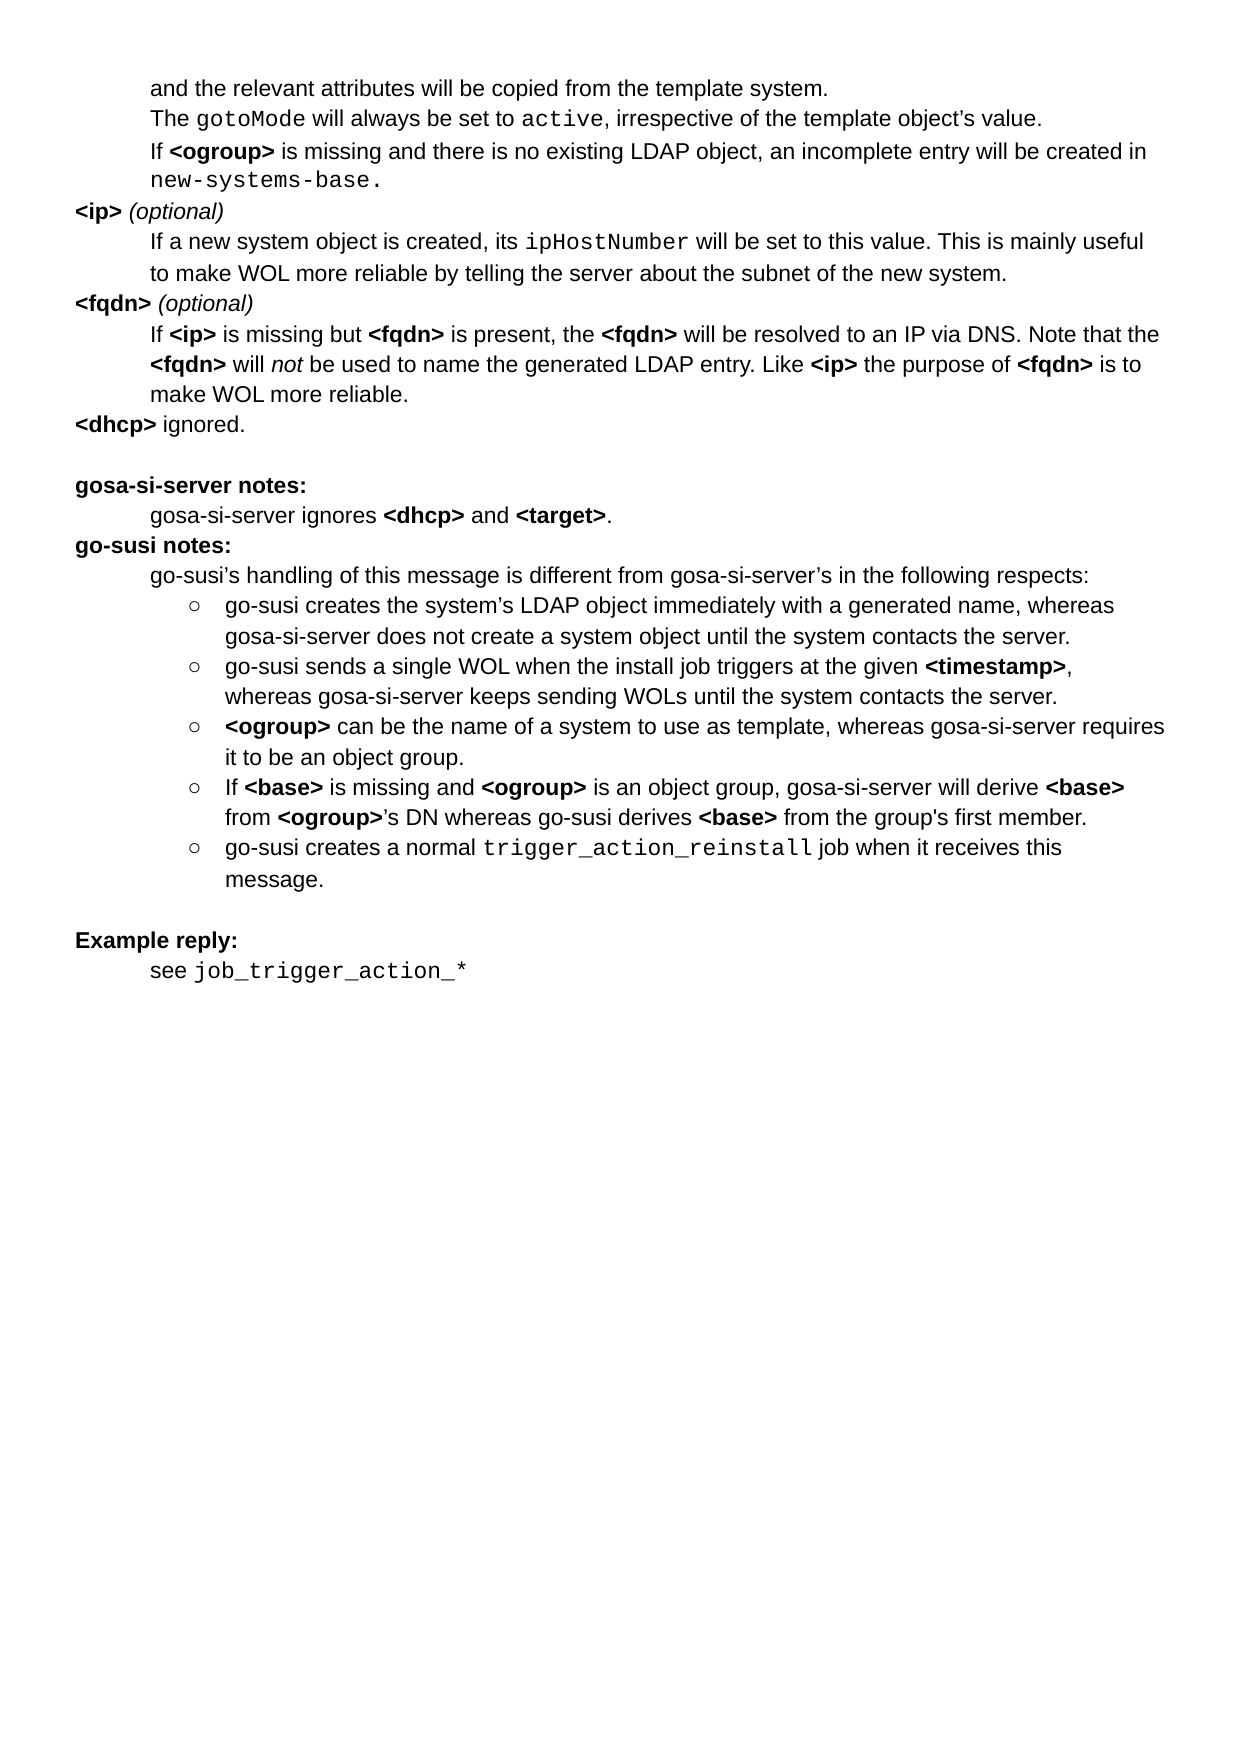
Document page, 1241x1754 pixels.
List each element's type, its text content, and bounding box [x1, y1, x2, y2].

text and the relevant attributes will be copied from the template system. [150, 75, 1165, 101]
list <ogroup> can be the name of a system to use as template, whereas gosa-si-server requires it to be an object group. [187, 713, 1165, 770]
text go-susi notes: [75, 532, 1165, 558]
text <fqdn> (optional) [75, 290, 1165, 317]
text go-susi’s handling of this message is different from gosa-si-server’s in the following respects: [150, 562, 1165, 588]
list go-susi creates the system’s LDAP object immediately with a generated name, whereas gosa-si-server does not create a system object until the system contacts the server. [187, 592, 1165, 649]
text <ip> (optional) [75, 198, 1165, 224]
text see job_trigger_action_* [150, 957, 1165, 985]
list go-susi sends a single WOL when the install job triggers at the given <timestamp>, whereas gosa-si-server keeps sending WOLs until the system contacts the server. [187, 653, 1165, 709]
text Example reply: [75, 927, 1165, 953]
text gosa-si-server notes: [75, 472, 1165, 498]
list If <base> is missing and <ogroup> is an object group, gosa-si-server will derive <base> from <ogroup>’s DN whereas go-susi derives <base> from the group's first member. [187, 774, 1165, 830]
text If <ip> is missing but <fqdn> is present, the <fqdn> will be resolved to an IP via DNS. Note that the <fqdn> will not be used to name the generated LDAP entry. Like <ip> the purpose of <fqdn> is to make WOL more reliable. [150, 321, 1165, 407]
list go-susi creates a normal trigger_action_reinstall job when it receives this message. [187, 834, 1165, 893]
text The gotoMode will always be set to active, irrespective of the template object’s value. [150, 105, 1165, 133]
text If <ogroup> is missing and there is no existing LDAP object, an incomplete entry will be created in new-systems-base. [150, 138, 1165, 194]
text <dhcp> ignored. [75, 411, 1165, 437]
text gosa-si-server ignores <dhcp> and <target>. [150, 502, 1165, 528]
text If a new system object is created, its ipHostNumber will be set to this value. This is mainly useful to make WOL more reliable by telling the server about the subnet of the new system. [150, 228, 1165, 286]
